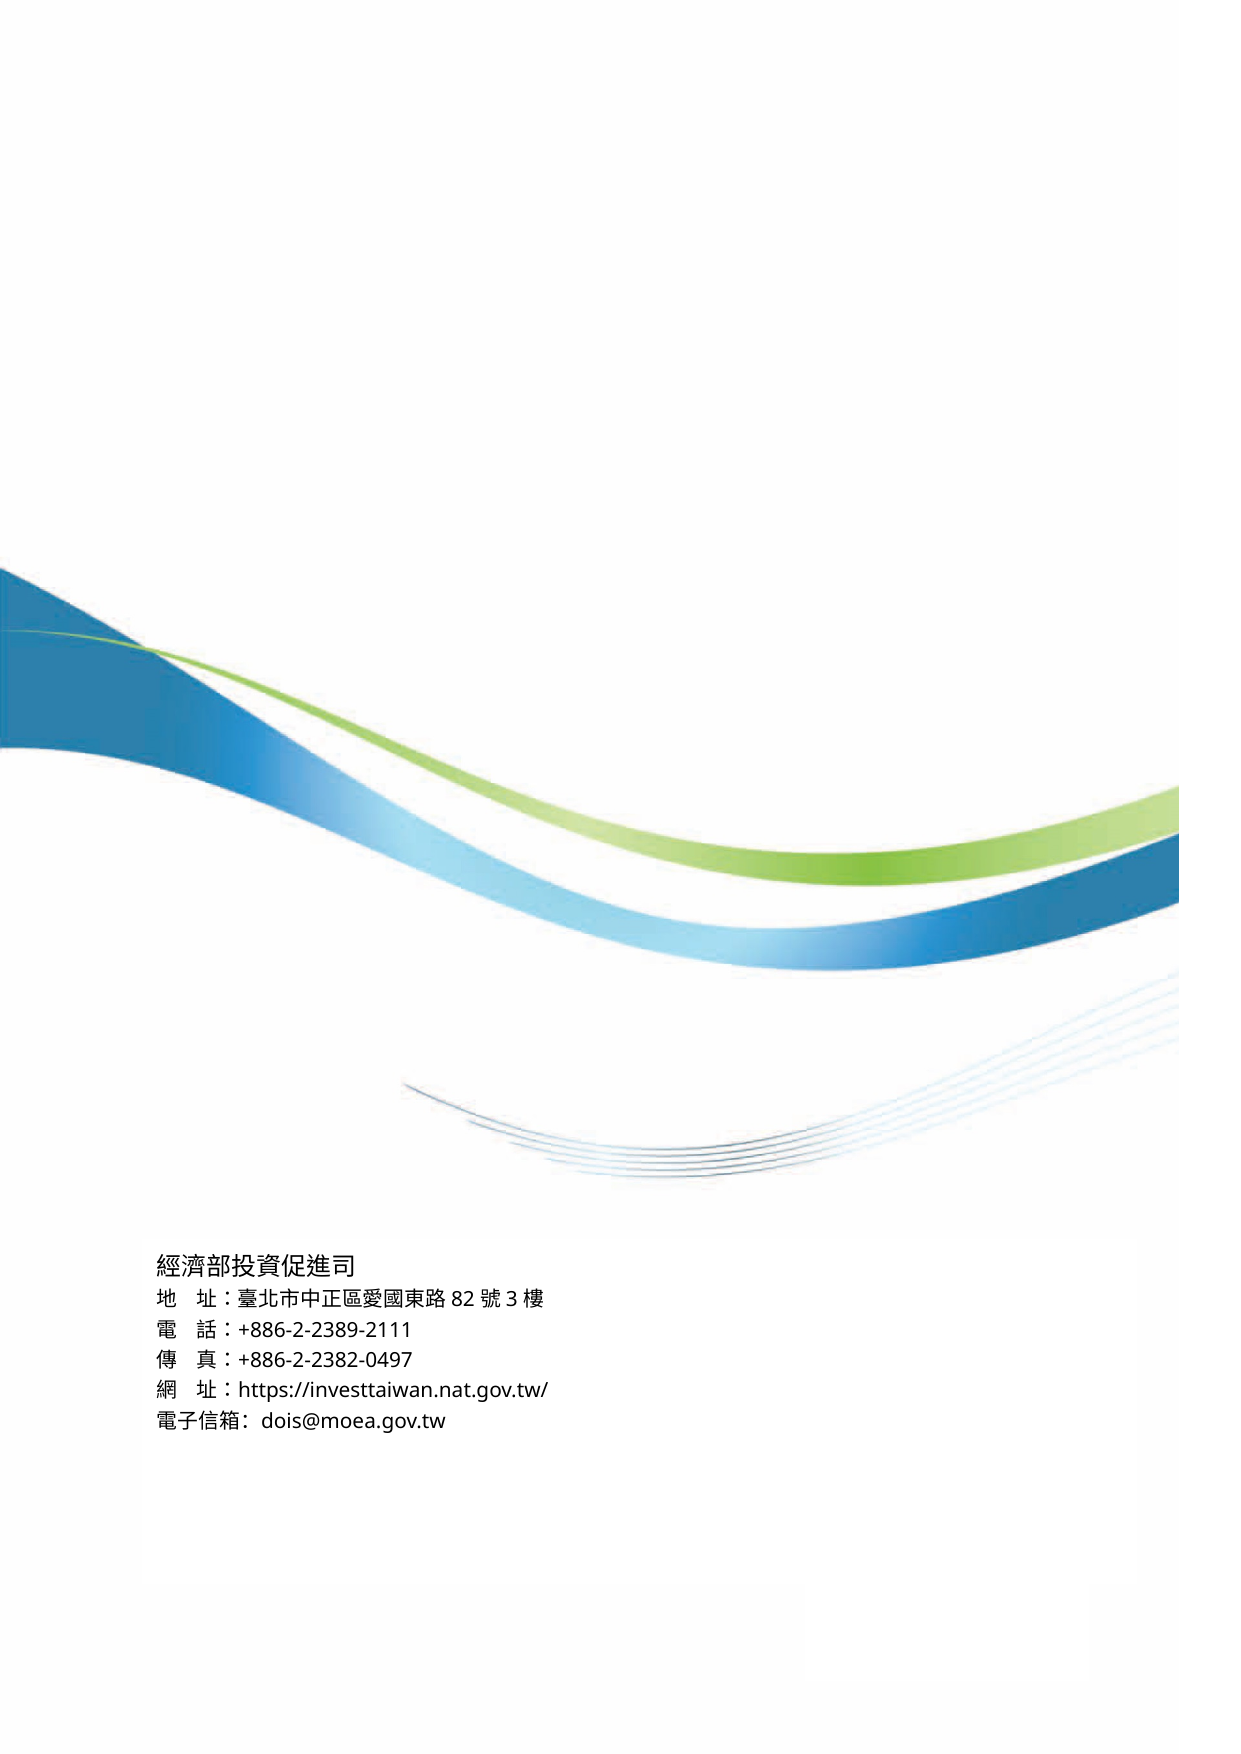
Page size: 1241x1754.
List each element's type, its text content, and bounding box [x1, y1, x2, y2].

text 經濟部投資促進司 [157, 1246, 1122, 1283]
text 傳 真：+886-2-2382-0497 [157, 1343, 1122, 1374]
text 電子信箱：dois@moea.gov.tw [157, 1404, 1122, 1434]
text 電 話：+886-2-2389-2111 [157, 1313, 1122, 1343]
text 網 址：https://investtaiwan.nat.gov.tw/ [157, 1374, 1122, 1404]
picture [0, 0, 1179, 1754]
text 地 址：臺北市中正區愛國東路 82 號 3 樓 [157, 1283, 1122, 1313]
